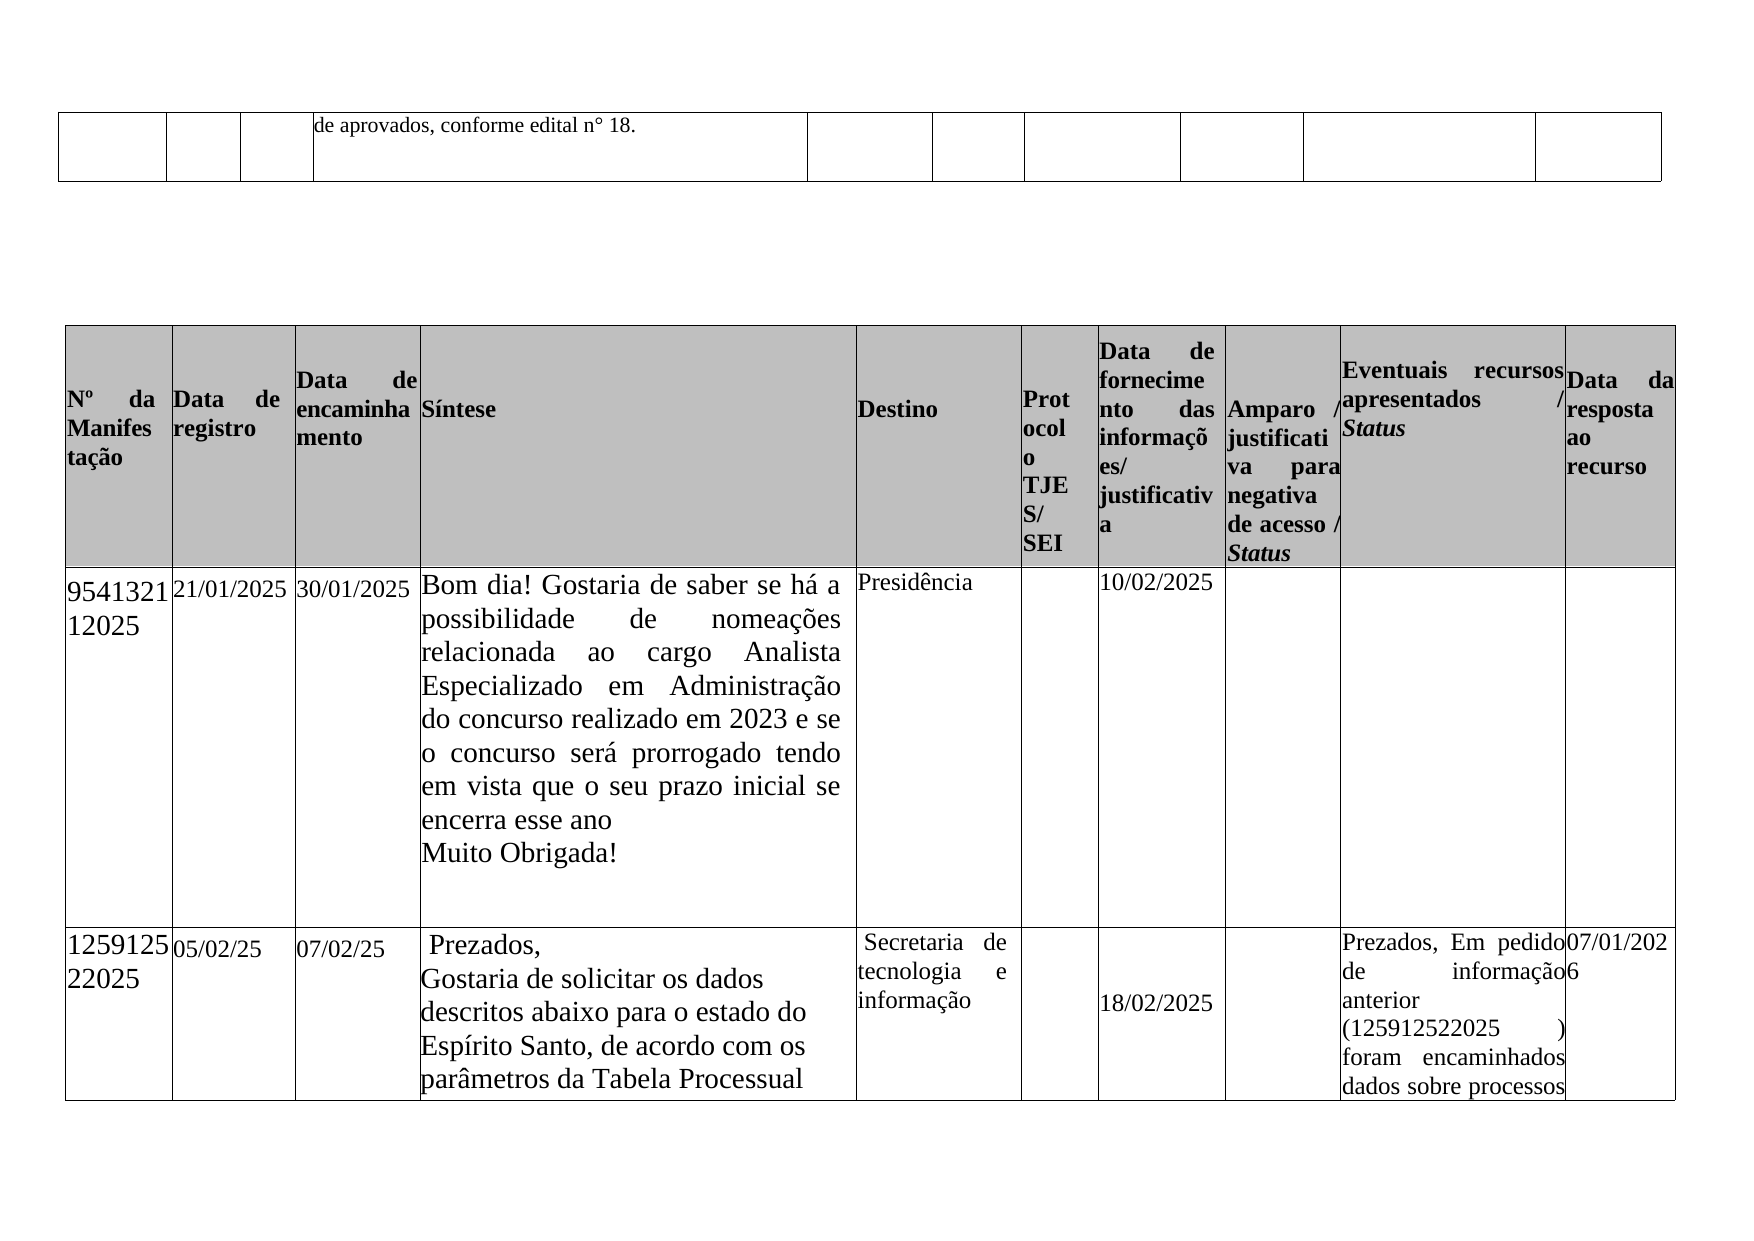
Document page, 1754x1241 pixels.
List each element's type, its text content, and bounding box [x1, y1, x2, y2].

table_cell [1226, 928, 1340, 1100]
table_cell [1566, 568, 1675, 927]
table_cell [1304, 113, 1535, 181]
table_header Eventuais recursos apresentados / Status [1341, 326, 1565, 566]
table_header Síntese [421, 326, 856, 566]
table_cell 05/02/25 [173, 928, 295, 1100]
table_cell [1181, 113, 1303, 181]
table_cell [1673, 112, 1677, 181]
table_cell [167, 113, 240, 181]
table_cell 07/02/25 [296, 928, 420, 1100]
table_cell [1226, 568, 1340, 927]
table_header Data de encaminha mento [296, 326, 420, 566]
table_cell [1022, 568, 1098, 927]
table_cell 07/01/2026 [1566, 928, 1675, 1100]
table_cell Bom dia! Gostaria de saber se há a possibilidade de nomeações relacionada ao cargo Analista Especializado em Administração do concurso realizado em 2023 e se o concurso será prorrogado tendo em vista que o seu prazo inicial se encerra esse ano Muito Obrigada! [421, 568, 856, 927]
table_cell 954132112025 [66, 568, 172, 927]
table_header Protocolo TJES/ SEI [1022, 326, 1098, 566]
table_cell [933, 113, 1024, 181]
table_cell [1665, 112, 1669, 181]
table_header Amparo / justificativa para negativa de acesso / Status [1226, 326, 1340, 566]
table_cell [1669, 112, 1673, 181]
table_cell 30/01/2025 [296, 568, 420, 927]
table_cell [1536, 113, 1661, 181]
table_cell Secretaria de tecnologia e informação [857, 928, 1021, 1100]
table_header Data de fornecimento das informações/ justificativa [1099, 326, 1225, 566]
table_cell [241, 113, 313, 181]
table_cell Prezados, Gostaria de solicitar os dados descritos abaixo para o estado do Espírito Santo, de acordo com os parâmetros da Tabela Processual [421, 928, 856, 1100]
table_header Data da resposta ao recurso [1566, 326, 1675, 566]
table_cell [1341, 568, 1565, 927]
table_header Destino [857, 326, 1021, 566]
table_cell [1025, 113, 1180, 181]
table_cell 10/02/2025 [1099, 568, 1225, 927]
table_header Nº da Manifestação [66, 326, 172, 566]
table_cell 18/02/2025 [1099, 928, 1225, 1100]
table_cell Prezados, Em pedido de informação anterior (125912522025 ) foram encaminhados dados sobre processos [1341, 928, 1565, 1100]
table_cell [1022, 928, 1098, 1100]
table_header Data de registro [173, 326, 295, 566]
table_cell [1677, 112, 1682, 181]
table_cell [59, 113, 166, 181]
table_cell [808, 113, 932, 181]
table_cell 125912522025 [66, 928, 172, 1100]
table_cell Presidência [857, 568, 1021, 927]
table_cell 21/01/2025 [173, 568, 295, 927]
table_cell de aprovados, conforme edital n° 18. [314, 113, 807, 181]
